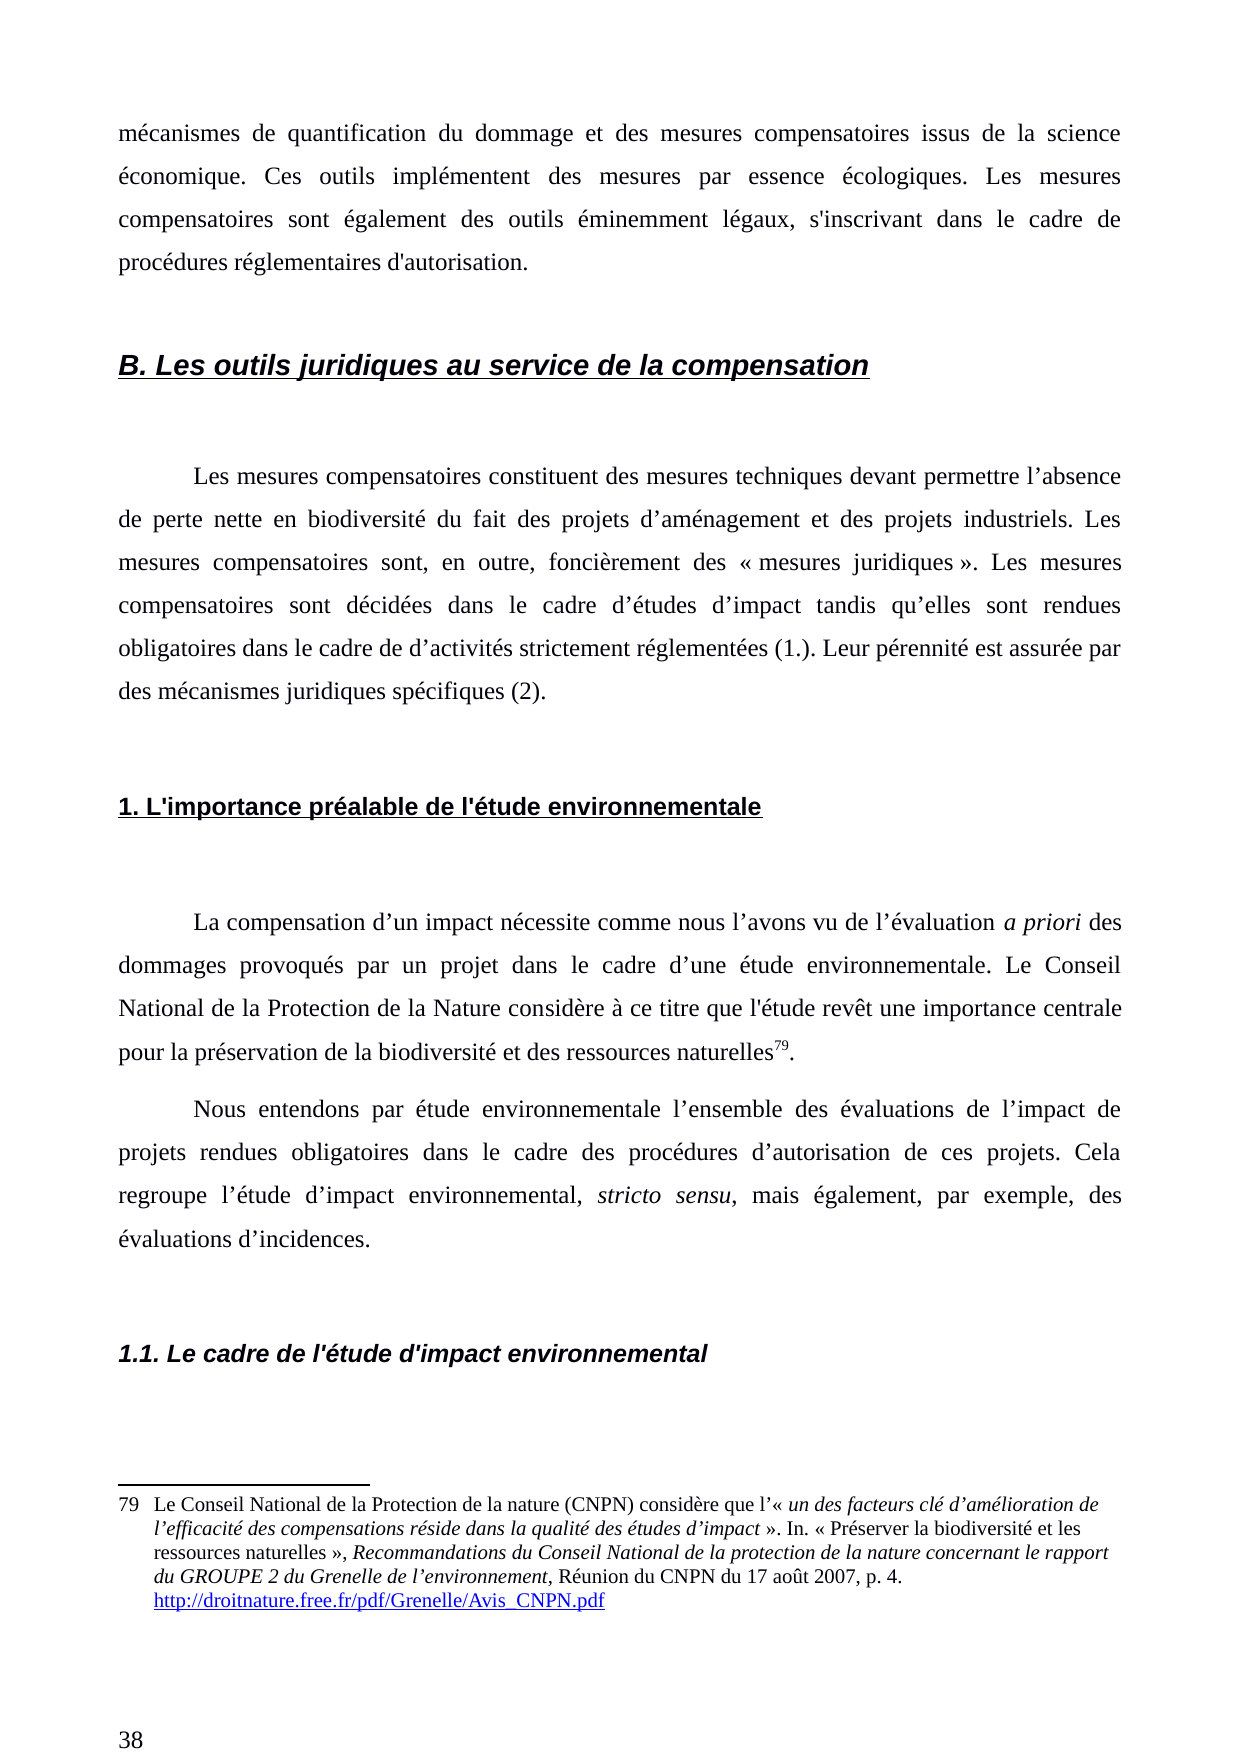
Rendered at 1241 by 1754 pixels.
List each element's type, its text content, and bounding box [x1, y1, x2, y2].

text B. Les outils juridiques au service de la compensation [118, 348, 1122, 382]
text mécanismes de quantification du dommage et des mesures compensatoires issus de la science économique. Ces outils implémentent des mesures par essence écologiques. Les mesures compensatoires sont également des outils éminemment légaux, s'inscrivant dans le cadre de procédures réglementaires d'autorisation. [118, 118, 1122, 276]
text Les mesures compensatoires constituent des mesures techniques devant permettre l’absence de perte nette en biodiversité du fait des projets d’aménagement et des projets industriels. Les mesures compensatoires sont, en outre, foncièrement des « mesures juridiques ». Les mesures compensatoires sont décidées dans le cadre d’études d’impact tandis qu’elles sont rendues obligatoires dans le cadre de d’activités strictement réglementées (1.). Leur pérennité est assurée par des mécanismes juridiques spécifiques (2). [118, 461, 1122, 705]
text 1. L'importance préalable de l'étude environnementale [118, 792, 1122, 821]
text 1.1. Le cadre de l'étude d'impact environnemental [118, 1339, 1122, 1368]
text Nous entendons par étude environnementale l’ensemble des évaluations de l’impact de projets rendues obligatoires dans le cadre des procédures d’autorisation de ces projets. Cela regroupe l’étude d’impact environnemental, stricto sensu, mais également, par exemple, des évaluations d’incidences. [118, 1094, 1122, 1252]
text La compensation d’un impact nécessite comme nous l’avons vu de l’évaluation a priori des dommages provoqués par un projet dans le cadre d’une étude environnementale. Le Conseil National de la Protection de la Nature considère à ce titre que l'étude revêt une importance centrale pour la préservation de la biodiversité et des ressources naturelles. [118, 907, 1122, 1065]
text Le Conseil National de la Protection de la nature (CNPN) considère que l’« un des facteurs clé d’amélioration de l’efficacité des compensations réside dans la qualité des études d’impact ». In. « Préserver la biodiversité et les ressources naturelles », Recommandations du Conseil National de la protection de la nature concernant le rapport du GROUPE 2 du Grenelle de l’environnement, Réunion du CNPN du 17 août 2007, p. 4. http://droitnature.free.fr/pdf/Grenelle/Avis_CNPN.pdf [118, 1491, 1122, 1612]
